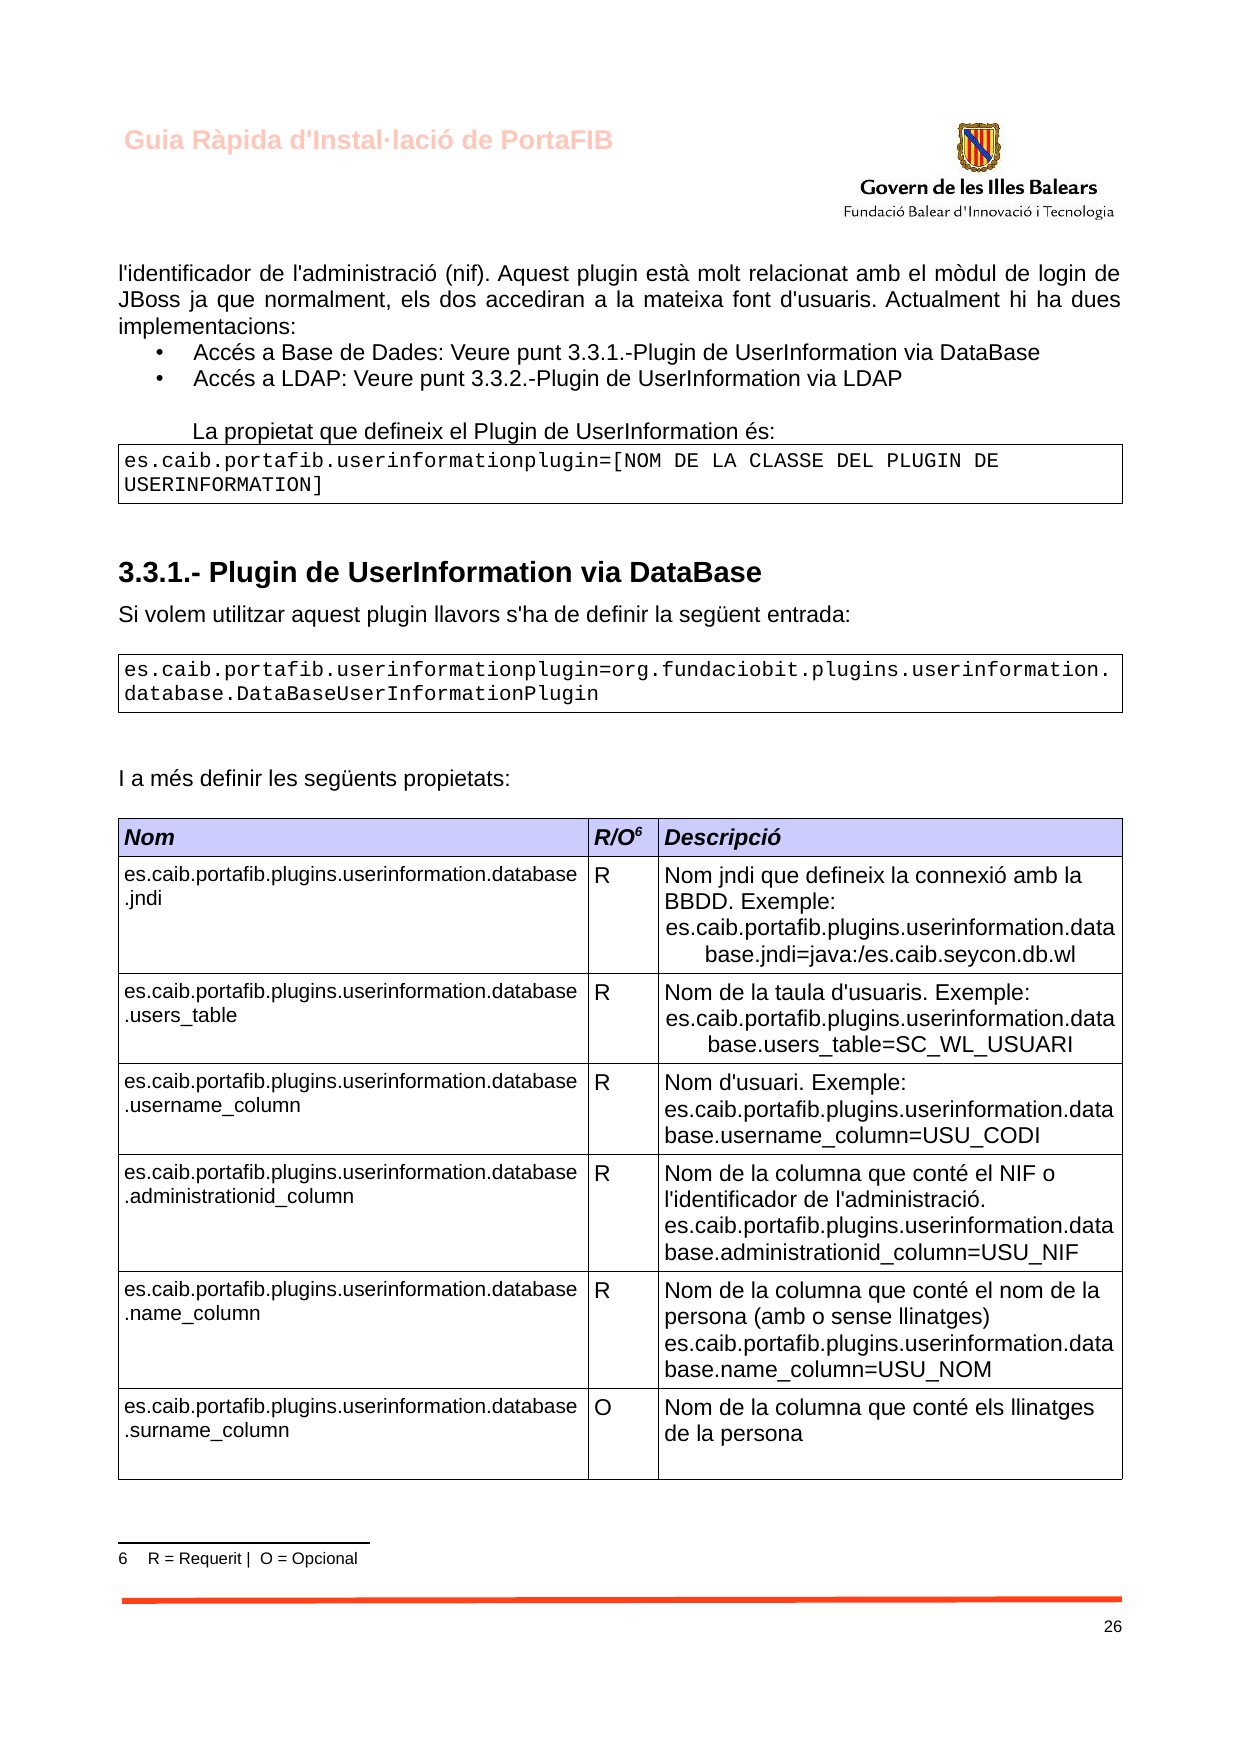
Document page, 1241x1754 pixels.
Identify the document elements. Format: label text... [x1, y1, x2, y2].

text l'identificador de l'administració (nif). Aquest plugin està molt relacionat amb el mòdul de login de JBoss ja que normalment, els dos accediran a la mateixa font d'usuaris. Actualment hi ha dues implementacions: [118, 260, 1122, 339]
table_cell R [589, 857, 658, 973]
table_cell O [589, 1389, 658, 1478]
table_cell es.caib.portafib.plugins.userinformation.database.administrationid_column [119, 1155, 588, 1271]
table_cell es.caib.portafib.plugins.userinformation.database.username_column [119, 1064, 588, 1154]
text Si volem utilitzar aquest plugin llavors s'ha de definir la següent entrada: [118, 601, 1122, 627]
table_cell R [589, 1155, 658, 1271]
table_header Nom [119, 819, 588, 856]
list Accés a Base de Dades: Veure punt 3.3.1.-Plugin de UserInformation via DataBase [156, 339, 1122, 365]
table_cell Nom de la taula d'usuaris. Exemple: es.caib.portafib.plugins.userinformation.database.users_table=SC_WL_USUARI [659, 974, 1122, 1063]
text La propietat que defineix el Plugin de UserInformation és: [118, 418, 1122, 444]
table_cell Nom d'usuari. Exemple: es.caib.portafib.plugins.userinformation.database.username_column=USU_CODI [659, 1064, 1122, 1154]
table_cell Nom jndi que defineix la connexió amb la BBDD. Exemple: es.caib.portafib.plugins.userinformation.database.jndi=java:/es.caib.seycon.db.wl [659, 857, 1122, 973]
list Accés a LDAP: Veure punt 3.3.2.-Plugin de UserInformation via LDAP [156, 365, 1122, 392]
table_header R/O [589, 819, 658, 856]
table_header Descripció [659, 819, 1122, 856]
table_cell R [589, 1272, 658, 1388]
table_header es.caib.portafib.userinformationplugin=[NOM DE LA CLASSE DEL PLUGIN DE USERINFORMATION] [119, 445, 1122, 503]
table_cell R [589, 974, 658, 1063]
table_cell Nom de la columna que conté el nom de la persona (amb o sense llinatges) es.caib.portafib.plugins.userinformation.database.name_column=USU_NOM [659, 1272, 1122, 1388]
table_cell Nom de la columna que conté els llinatges de la persona [659, 1389, 1122, 1478]
picture [840, 123, 1117, 220]
table_cell es.caib.portafib.plugins.userinformation.database.name_column [119, 1272, 588, 1388]
table_header es.caib.portafib.userinformationplugin=org.fundaciobit.plugins.userinformation.database.DataBaseUserInformationPlugin [119, 655, 1122, 712]
table_cell R [589, 1064, 658, 1154]
table_cell Nom de la columna que conté el NIF o l'identificador de l'administració. es.caib.portafib.plugins.userinformation.database.administrationid_column=USU_NIF [659, 1155, 1122, 1271]
table_cell es.caib.portafib.plugins.userinformation.database.surname_column [119, 1389, 588, 1478]
table_cell es.caib.portafib.plugins.userinformation.database.users_table [119, 974, 588, 1063]
subtitle Plugin de UserInformation via DataBase [118, 555, 1122, 588]
text I a més definir les següents propietats: [118, 765, 1122, 791]
table_cell es.caib.portafib.plugins.userinformation.database.jndi [119, 857, 588, 973]
